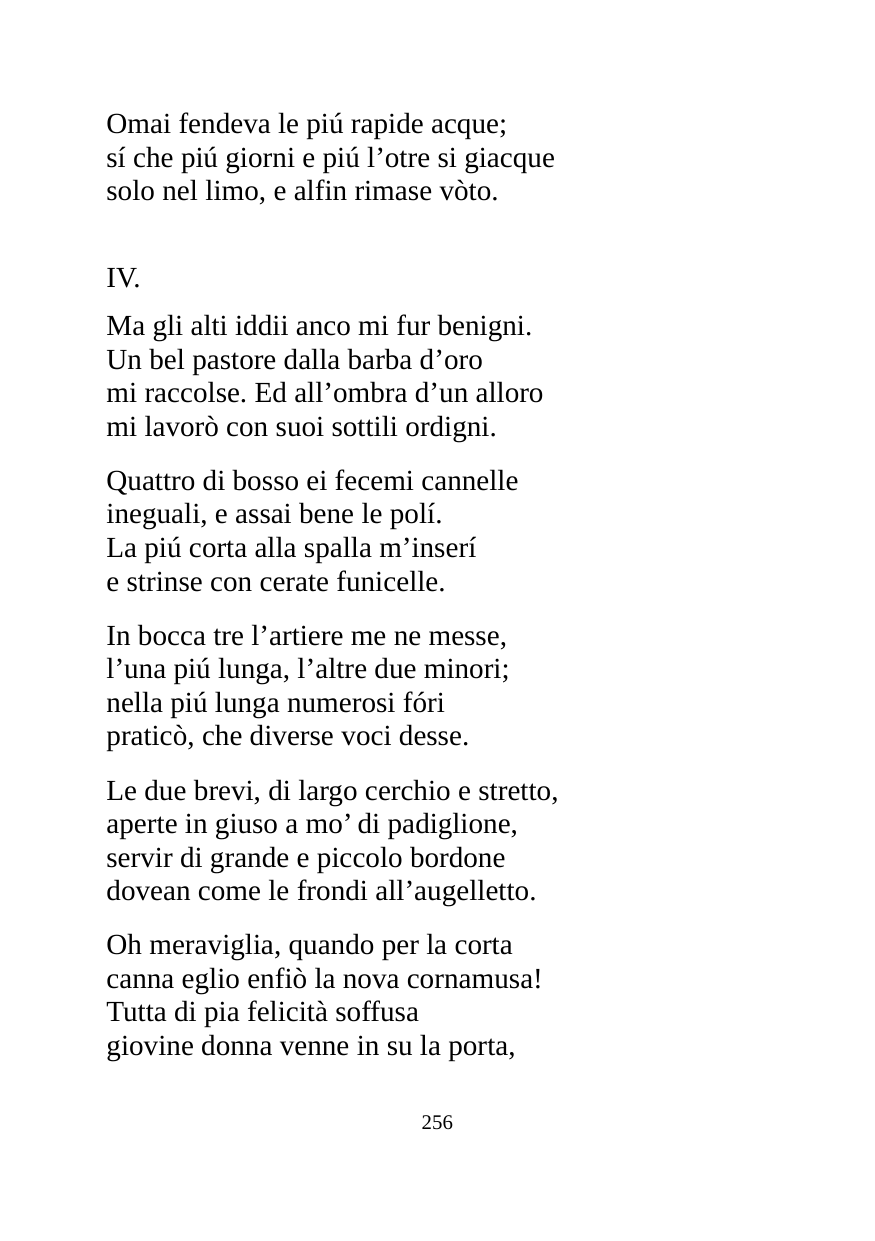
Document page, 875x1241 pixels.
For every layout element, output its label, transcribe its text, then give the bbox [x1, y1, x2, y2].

text servir di grande e piccolo bordone [106, 840, 768, 873]
text La piú corta alla spalla m’inserí [106, 530, 768, 564]
text Quattro di bosso ei fecemi cannelle [106, 463, 768, 497]
text aperte in giuso a mo’ di padiglione, [106, 806, 768, 840]
text nella piú lunga numerosi fóri [106, 685, 768, 718]
text Le due brevi, di largo cerchio e stretto, [106, 773, 768, 806]
subtitle IV. [106, 260, 768, 293]
text ineguali, e assai bene le polí. [106, 497, 768, 530]
text solo nel limo, e alfin rimase vòto. [106, 173, 768, 207]
text dovean come le frondi all’augelletto. [106, 873, 768, 907]
text Un bel pastore dalla barba d’oro [106, 342, 768, 375]
text Omai fendeva le piú rapide acque; [106, 106, 768, 140]
text giovine donna venne in su la porta, [106, 1028, 768, 1062]
text Tutta di pia felicità soffusa [106, 994, 768, 1028]
text praticò, che diverse voci desse. [106, 718, 768, 752]
text sí che piú giorni e piú l’otre si giacque [106, 140, 768, 173]
text l’una piú lunga, l’altre due minori; [106, 651, 768, 685]
text canna eglio enfiò la nova cornamusa! [106, 961, 768, 994]
text Ma gli alti iddii anco mi fur benigni. [106, 308, 768, 342]
text Oh meraviglia, quando per la corta [106, 927, 768, 961]
text mi lavorò con suoi sottili ordigni. [106, 409, 768, 442]
text mi raccolse. Ed all’ombra d’un alloro [106, 375, 768, 409]
text In bocca tre l’artiere me ne messe, [106, 618, 768, 651]
text e strinse con cerate funicelle. [106, 564, 768, 597]
